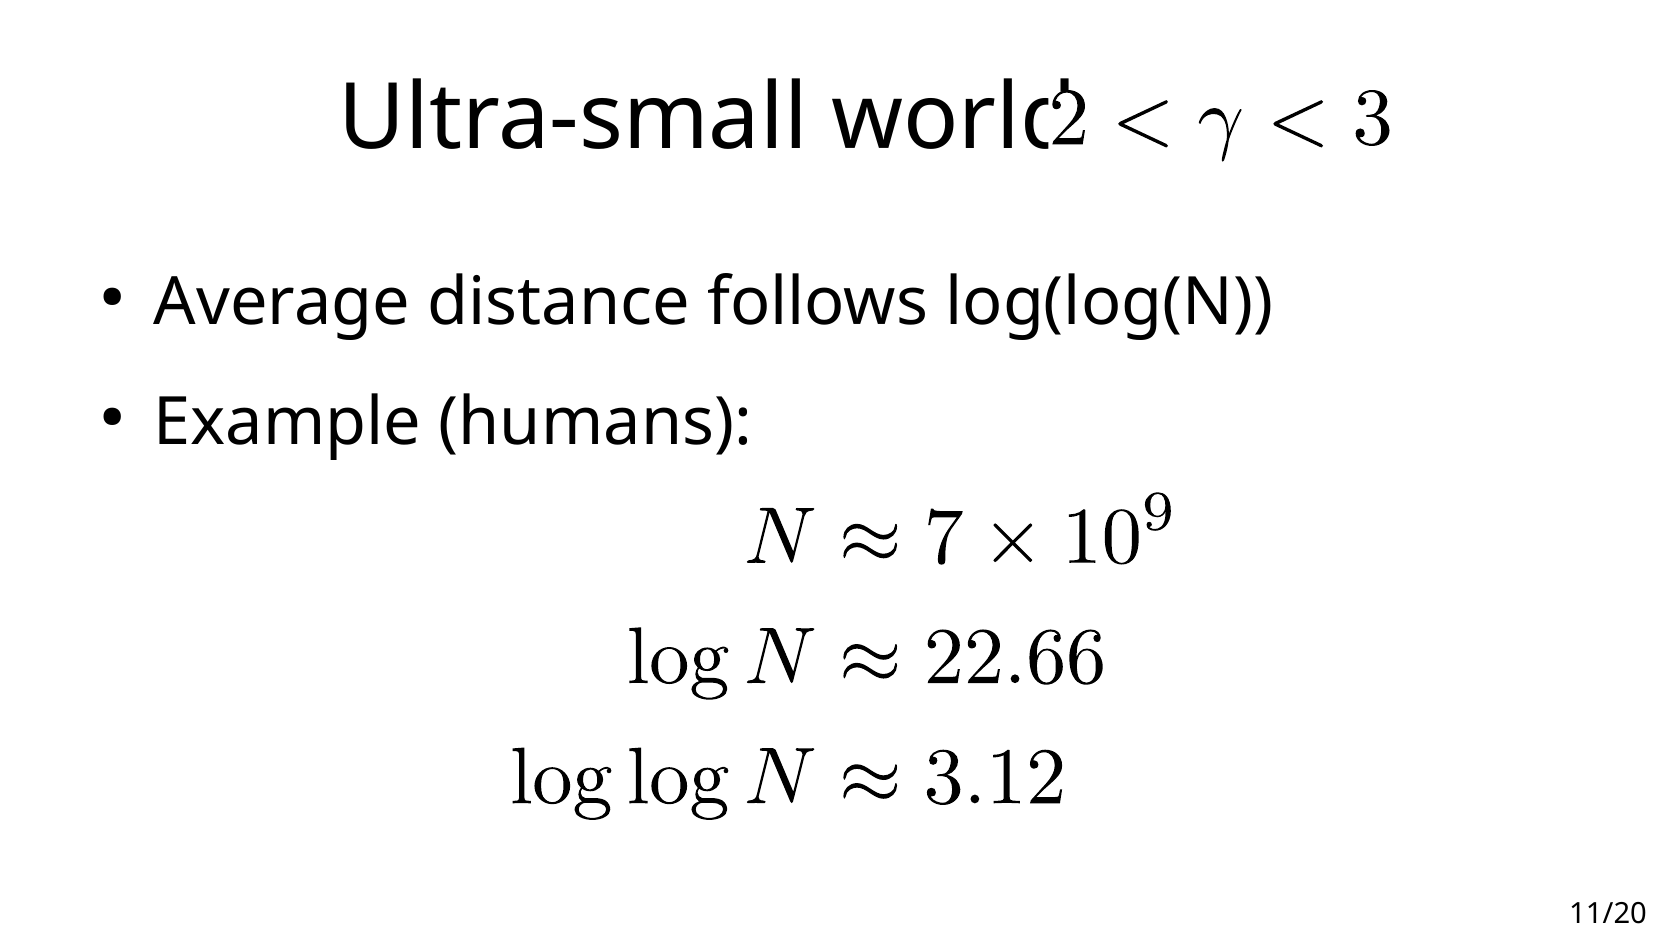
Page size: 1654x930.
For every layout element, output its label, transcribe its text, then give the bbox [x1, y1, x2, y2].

title Ultra-small world [82, 1, 1571, 225]
text_box [1048, 90, 1394, 162]
text_box [510, 492, 1174, 820]
list Average distance follows log(log(N)) Example (humans): [82, 252, 1571, 466]
